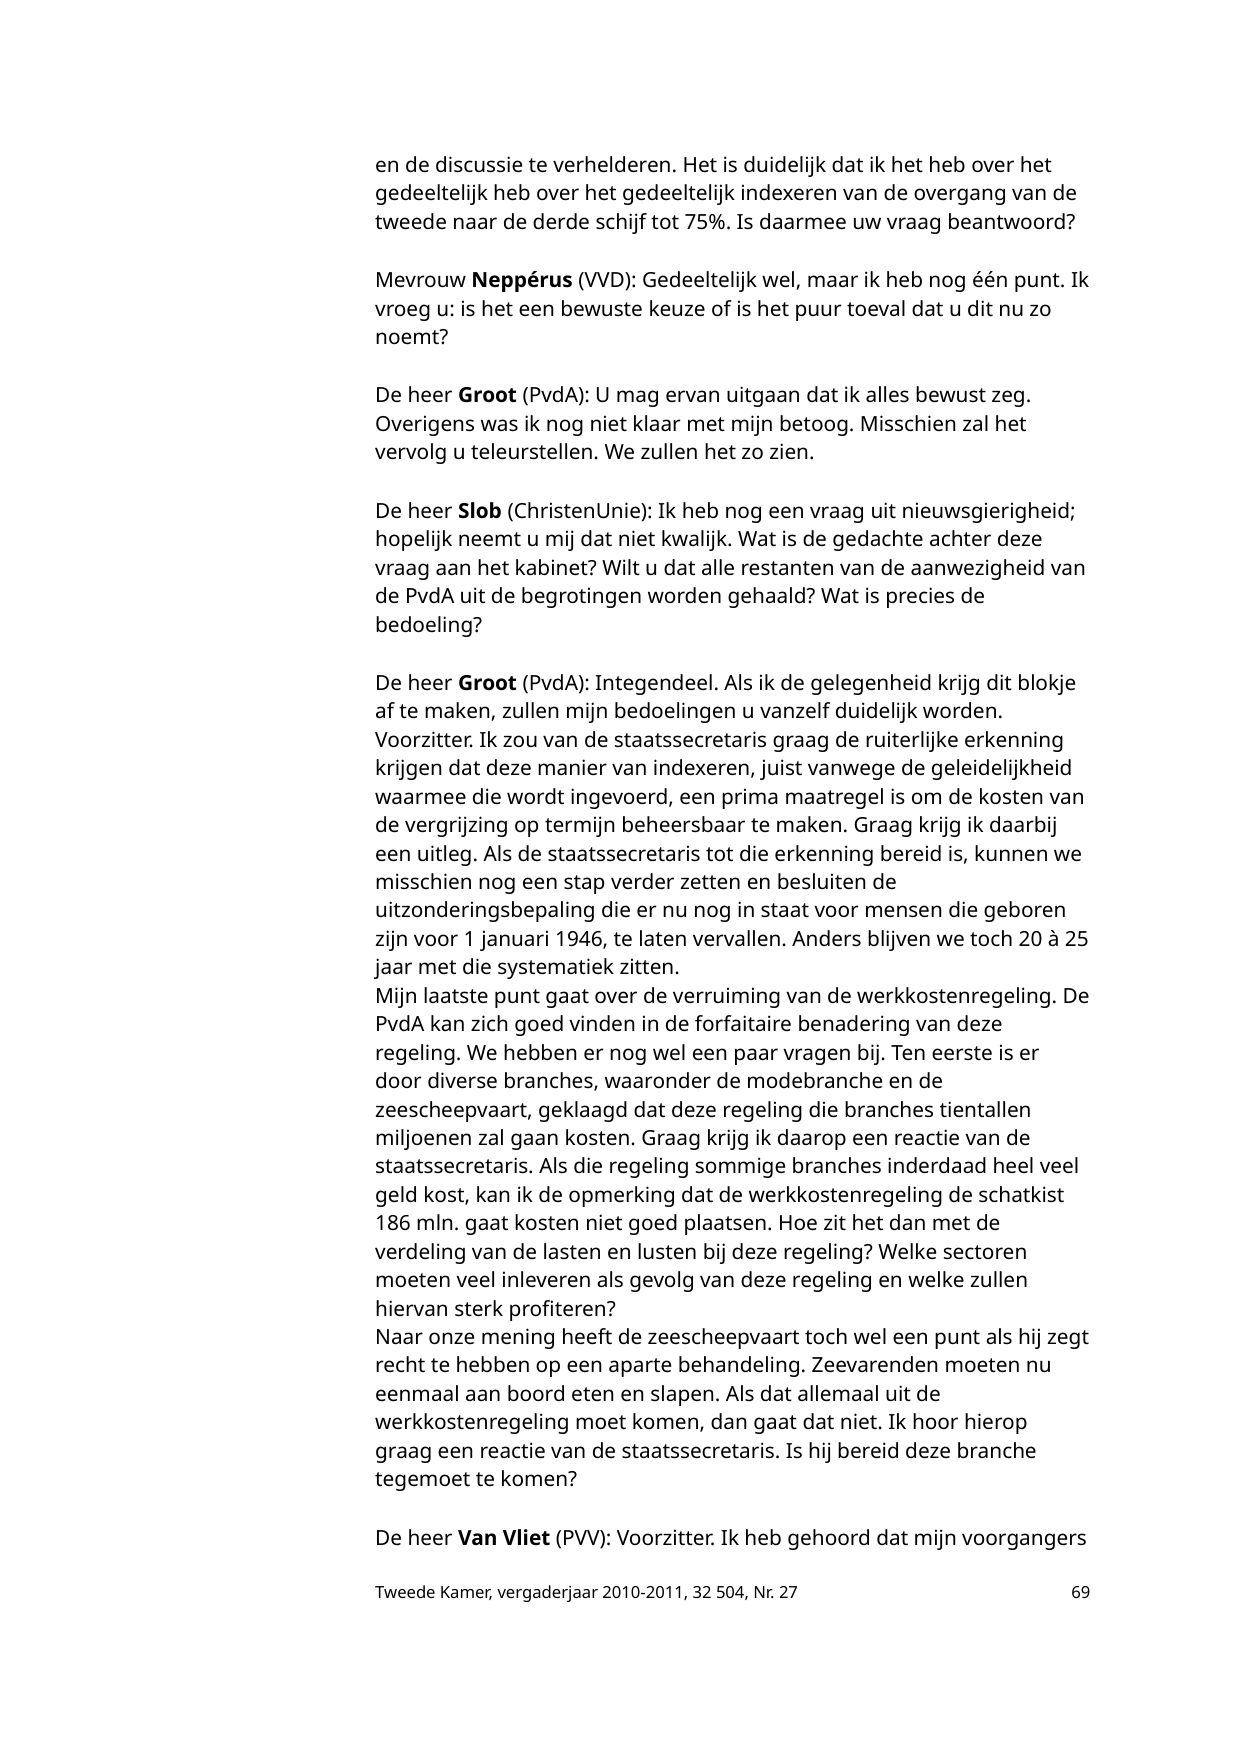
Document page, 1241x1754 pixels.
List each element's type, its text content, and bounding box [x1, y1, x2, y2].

text Naar onze mening heeft de zeescheepvaart toch wel een punt als hij zegt recht te hebben op een aparte behandeling. Zeevarenden moeten nu eenmaal aan boord eten en slapen. Als dat allemaal uit de werkkostenregeling moet komen, dan gaat dat niet. Ik hoor hierop graag een reactie van de staatssecretaris. Is hij bereid deze branche tegemoet te komen? [375, 1322, 1090, 1493]
text Mijn laatste punt gaat over de verruiming van de werkkostenregeling. De PvdA kan zich goed vinden in de forfaitaire benadering van deze regeling. We hebben er nog wel een paar vragen bij. Ten eerste is er door diverse branches, waaronder de modebranche en de zeescheepvaart, geklaagd dat deze regeling die branches tientallen miljoenen zal gaan kosten. Graag krijg ik daarop een reactie van de staatssecretaris. Als die regeling sommige branches inderdaad heel veel geld kost, kan ik de opmerking dat de werkkostenregeling de schatkist 186 mln. gaat kosten niet goed plaatsen. Hoe zit het dan met de verdeling van de lasten en lusten bij deze regeling? Welke sectoren moeten veel inleveren als gevolg van deze regeling en welke zullen hiervan sterk profiteren? [375, 981, 1090, 1322]
text De heer Van Vliet (PVV): Voorzitter. Ik heb gehoord dat mijn voorgangers [375, 1523, 1090, 1551]
text Mevrouw Neppérus (VVD): Gedeeltelijk wel, maar ik heb nog één punt. Ik vroeg u: is het een bewuste keuze of is het puur toeval dat u dit nu zo noemt? [375, 265, 1090, 351]
text De heer Groot (PvdA): Integendeel. Als ik de gelegenheid krijg dit blokje af te maken, zullen mijn bedoelingen u vanzelf duidelijk worden. [375, 668, 1090, 725]
text De heer Slob (ChristenUnie): Ik heb nog een vraag uit nieuwsgierigheid; hopelijk neemt u mij dat niet kwalijk. Wat is de gedachte achter deze vraag aan het kabinet? Wilt u dat alle restanten van de aanwezigheid van de PvdA uit de begrotingen worden gehaald? Wat is precies de bedoeling? [375, 496, 1090, 638]
text De heer Groot (PvdA): U mag ervan uitgaan dat ik alles bewust zeg. Overigens was ik nog niet klaar met mijn betoog. Misschien zal het vervolg u teleurstellen. We zullen het zo zien. [375, 381, 1090, 466]
text en de discussie te verhelderen. Het is duidelijk dat ik het heb over het gedeeltelijk heb over het gedeeltelijk indexeren van de overgang van de tweede naar de derde schijf tot 75%. Is daarmee uw vraag beantwoord? [375, 150, 1090, 235]
text Voorzitter. Ik zou van de staatssecretaris graag de ruiterlijke erkenning krijgen dat deze manier van indexeren, juist vanwege de geleidelijkheid waarmee die wordt ingevoerd, een prima maatregel is om de kosten van de vergrijzing op termijn beheersbaar te maken. Graag krijg ik daarbij een uitleg. Als de staatssecretaris tot die erkenning bereid is, kunnen we misschien nog een stap verder zetten en besluiten de uitzonderingsbepaling die er nu nog in staat voor mensen die geboren zijn voor 1 januari 1946, te laten vervallen. Anders blijven we toch 20 à 25 jaar met die systematiek zitten. [375, 725, 1090, 981]
